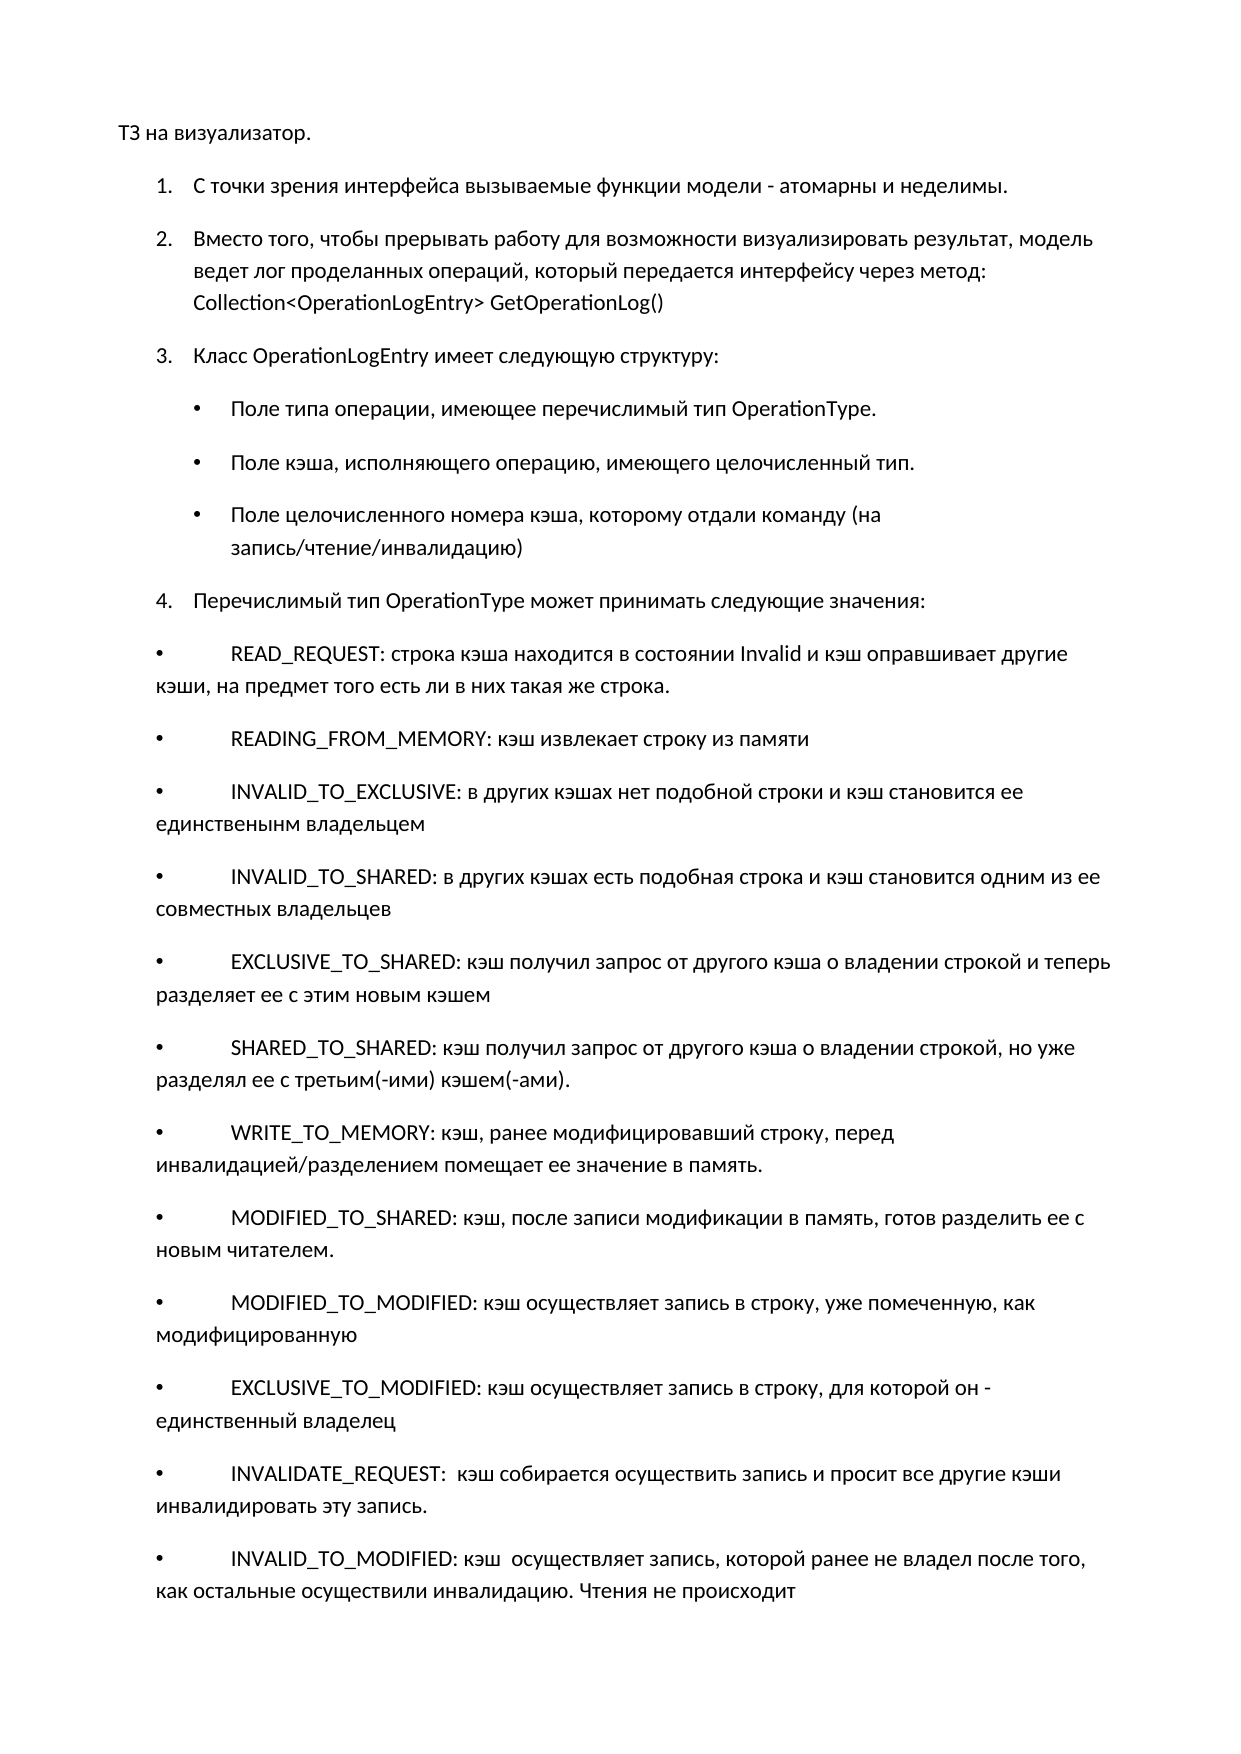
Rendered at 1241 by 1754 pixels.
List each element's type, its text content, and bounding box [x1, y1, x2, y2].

list EXCLUSIVE_TO_MODIFIED: кэш осуществляет запись в строку, для которой он - единственный владелец [156, 1373, 1122, 1434]
list Вместо того, чтобы прерывать работу для возможности визуализировать результат, модель ведет лог проделанных операций, который передается интерфейсу через метод: Collection<OperationLogEntry> GetOperationLog() [156, 224, 1122, 317]
list READING_FROM_MEMORY: кэш извлекает строку из памяти [156, 724, 1122, 752]
list INVALIDATE_REQUEST: кэш собирается осуществить запись и просит все другие кэши инвалидировать эту запись. [156, 1459, 1122, 1519]
list Класс OperationLogEntry имеет следующую структуру: [156, 342, 1122, 369]
list MODIFIED_TO_SHARED: кэш, после записи модификации в память, готов разделить ее с новым читателем. [156, 1203, 1122, 1263]
list EXCLUSIVE_TO_SHARED: кэш получил запрос от другого кэша о владении строкой и теперь разделяет ее с этим новым кэшем [156, 947, 1122, 1008]
list WRITE_TO_MEMORY: кэш, ранее модифицировавший строку, перед инвалидацией/разделением помещает ее значение в память. [156, 1118, 1122, 1178]
list INVALID_TO_SHARED: в других кэшах есть подобная строка и кэш становится одним из ее совместных владельцев [156, 862, 1122, 922]
list INVALID_TO_EXCLUSIVE: в других кэшах нет подобной строки и кэш становится ее единственынм владельцем [156, 777, 1122, 837]
list SHARED_TO_SHARED: кэш получил запрос от другого кэша о владении строкой, но уже разделял ее с третьим(-ими) кэшем(-ами). [156, 1033, 1122, 1093]
list READ_REQUEST: строка кэша находится в состоянии Invalid и кэш оправшивает другие кэши, на предмет того есть ли в них такая же строка. [156, 639, 1122, 699]
list MODIFIED_TO_MODIFIED: кэш осуществляет запись в строку, уже помеченную, как модифицированную [156, 1288, 1122, 1348]
list Перечислимый тип OperationType может принимать следующие значения: [156, 586, 1122, 614]
list INVALID_TO_MODIFIED: кэш осуществляет запись, которой ранее не владел после того, как остальные осуществили инвалидацию. Чтения не происходит [156, 1544, 1122, 1604]
list Поле типа операции, имеющее перечислимый тип OperationType. [193, 394, 1122, 423]
list С точки зрения интерфейса вызываемые функции модели - атомарны и неделимы. [156, 171, 1122, 199]
list Поле целочисленного номера кэша, которому отдали команду (на запись/чтение/инвалидацию) [193, 501, 1122, 561]
list Поле кэша, исполняющего операцию, имеющего целочисленный тип. [193, 448, 1122, 476]
text ТЗ на визуализатор. [118, 118, 1122, 146]
